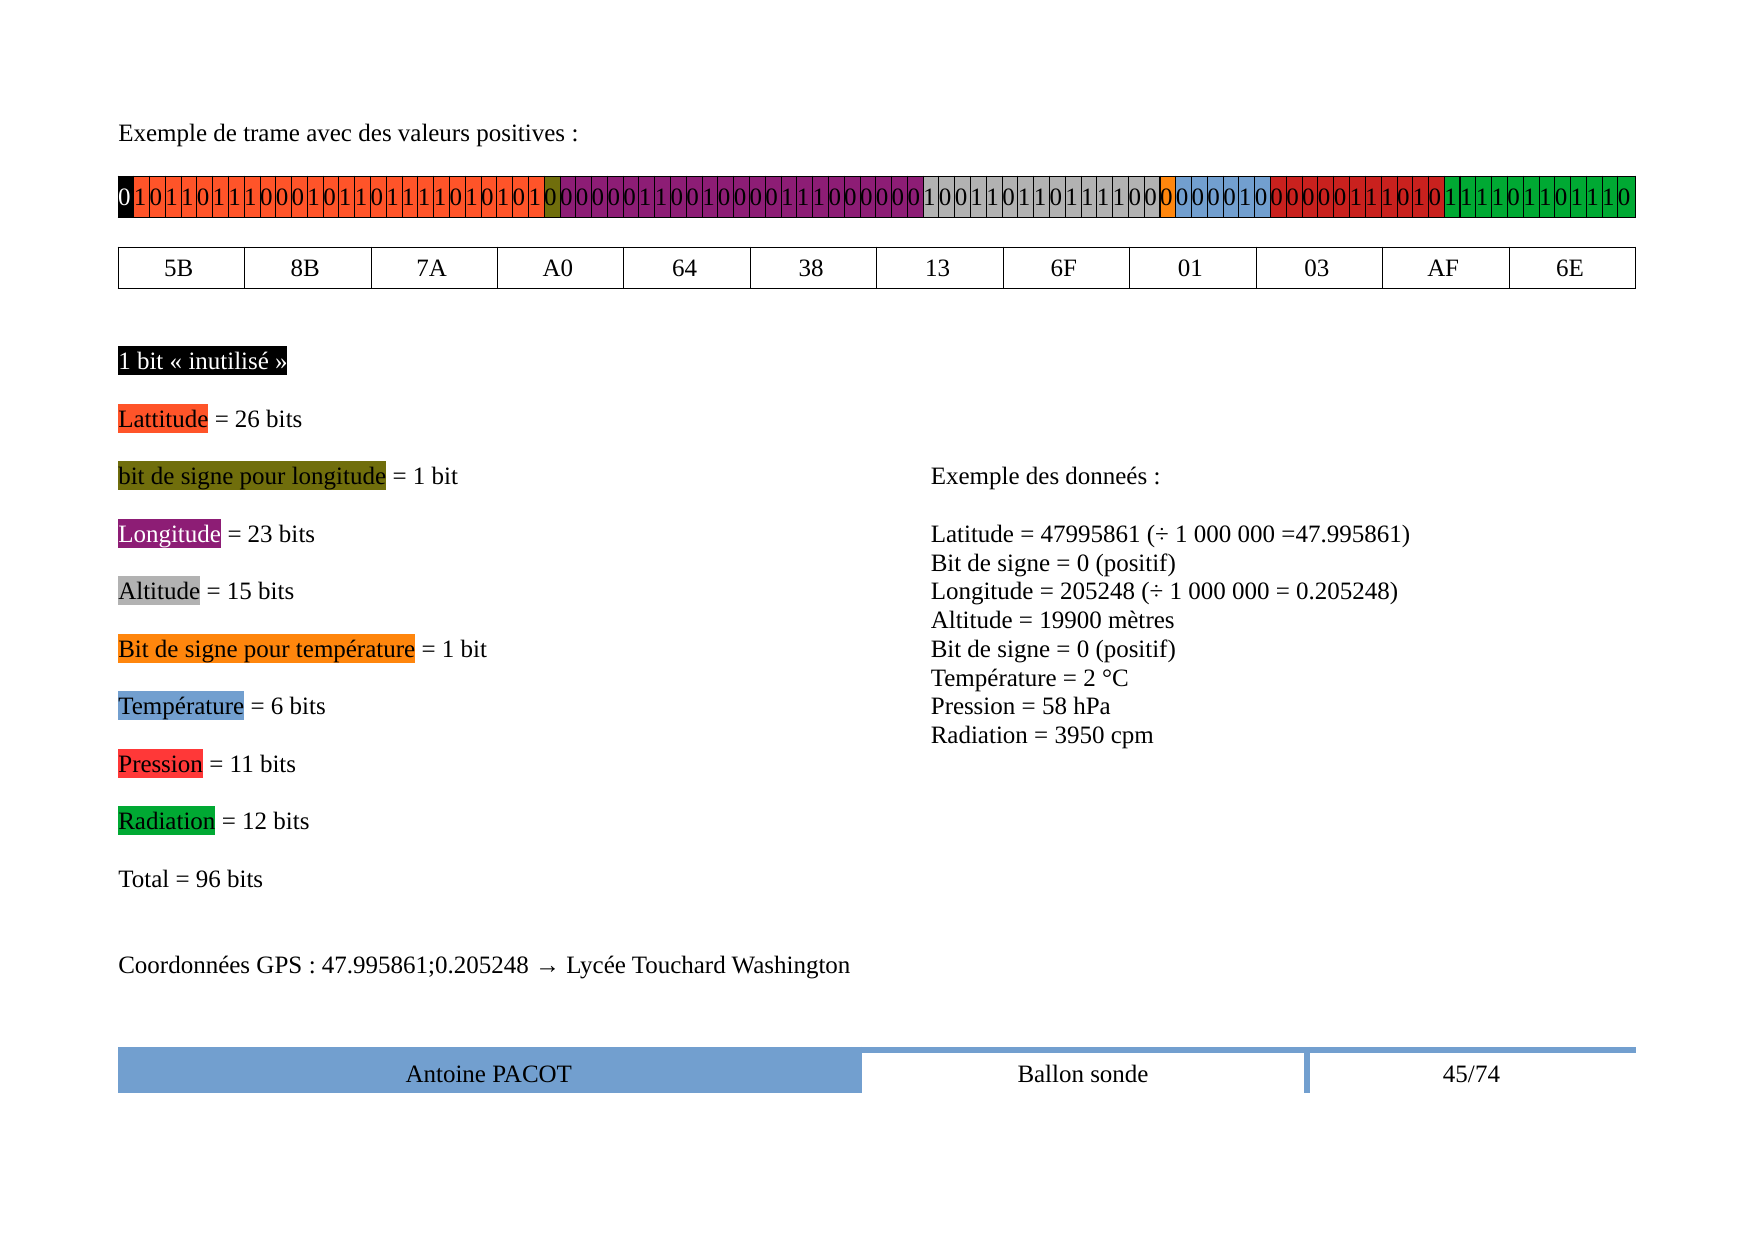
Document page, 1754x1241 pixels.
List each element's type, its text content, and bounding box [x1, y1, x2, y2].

table_header 0 [371, 177, 386, 217]
table_header 7A [372, 248, 497, 288]
table_header 1 [1524, 177, 1539, 217]
table_header 6E [1510, 248, 1635, 288]
table_header 0 [1287, 177, 1302, 217]
table_header 1 [497, 177, 512, 217]
text Altitude = 15 bits Longitude = 205248 (÷ 1 000 000 = 0.205248) [118, 576, 1636, 605]
table_header 1 [703, 177, 717, 217]
text Bit de signe pour température = 1 bit Bit de signe = 0 (positif) [118, 634, 1636, 663]
text Exemple de trame avec des valeurs positives : [118, 118, 1636, 147]
table_header 0 [624, 177, 638, 217]
text Longitude = 23 bits Latitude = 47995861 (÷ 1 000 000 =47.995861) [118, 519, 1636, 548]
table_header 38 [751, 248, 876, 288]
table_header 0 [324, 177, 338, 217]
table_header 0 [150, 177, 165, 217]
table_header 1 [403, 177, 417, 217]
table_header 1 [971, 177, 986, 217]
table_header 0 [1429, 177, 1444, 217]
table_header 1 [1540, 177, 1554, 217]
table_header 0 [197, 177, 212, 217]
table_header 0 [292, 177, 307, 217]
table_header 1 [655, 177, 670, 217]
table_header 0 [955, 177, 970, 217]
table_header 1 [339, 177, 354, 217]
table_header 0 [750, 177, 765, 217]
table_header 0 [939, 177, 954, 217]
table_header 0 [513, 177, 528, 217]
table_header 1 [987, 177, 1002, 217]
table_header A0 [498, 248, 623, 288]
table_header AF [1383, 248, 1509, 288]
table_header 0 [766, 177, 781, 217]
table_header 1 [418, 177, 433, 217]
table_header 1 [1350, 177, 1365, 217]
table_header 1 [1382, 177, 1397, 217]
table_header 1 [1413, 177, 1428, 217]
table_header 0 [450, 177, 465, 217]
table_header 0 [1208, 177, 1223, 217]
table_header 1 [229, 177, 244, 217]
table_header 0 [482, 177, 496, 217]
table_header 1 [797, 177, 812, 217]
table_header 1 [434, 177, 449, 217]
table_header 0 [1508, 177, 1523, 217]
table_header 0 [1003, 177, 1017, 217]
table_header 8B [245, 248, 371, 288]
table_header 64 [624, 248, 750, 288]
text Température = 6 bits Pression = 58 hPa [118, 691, 1636, 720]
table_header 0 [908, 177, 923, 217]
table_header 0 [1129, 177, 1144, 217]
table_header 0 [1303, 177, 1317, 217]
table_header 1 [924, 177, 938, 217]
text 1 bit « inutilisé » [118, 346, 1636, 375]
table_header 0 [276, 177, 291, 217]
table_header 1 [529, 177, 544, 217]
table_header 0 [561, 177, 575, 217]
table_header 0 [1176, 177, 1191, 217]
table_header 0 [1271, 177, 1286, 217]
table_header 0 [718, 177, 733, 217]
table_header 0 [1555, 177, 1570, 217]
table_header 0 [261, 177, 275, 217]
table_header 1 [387, 177, 402, 217]
table_header 1 [182, 177, 196, 217]
table_header 1 [813, 177, 828, 217]
table_header 0 [1224, 177, 1238, 217]
table_header 0 [1192, 177, 1207, 217]
text Pression = 11 bits [118, 749, 1636, 778]
table_header 1 [466, 177, 481, 217]
text Température = 2 °C [118, 663, 1636, 691]
text Total = 96 bits [118, 864, 1636, 893]
table_header 0 [576, 177, 591, 217]
table_header 0 [1255, 177, 1270, 217]
table_header 1 [1097, 177, 1112, 217]
table_header 1 [639, 177, 654, 217]
table_header 0 [734, 177, 749, 217]
table_header 1 [782, 177, 796, 217]
table_header 1 [213, 177, 228, 217]
table_header 1 [355, 177, 370, 217]
table_header 1 [1034, 177, 1049, 217]
table_header 1 [1587, 177, 1602, 217]
table_header 01 [1130, 248, 1256, 288]
table_header 1 [308, 177, 323, 217]
table_header 0 [119, 177, 133, 217]
table_header 1 [1603, 177, 1617, 217]
table_header 1 [134, 177, 149, 217]
table_header 0 [892, 177, 907, 217]
table_header 1 [1018, 177, 1033, 217]
table_header 1 [1492, 177, 1507, 217]
table_header 0 [1618, 177, 1635, 217]
table_header 0 [592, 177, 607, 217]
table_header 0 [545, 177, 560, 217]
text bit de signe pour longitude = 1 bit Exemple des donneés : [118, 461, 1636, 490]
table_header 0 [1161, 177, 1175, 217]
table_header 5B [119, 248, 244, 288]
table_header 1 [166, 177, 181, 217]
table_header 0 [1334, 177, 1349, 217]
table_header 1 [1239, 177, 1254, 217]
table_header 1 [1476, 177, 1491, 217]
text Lattitude = 26 bits [118, 404, 1636, 433]
table_header 0 [845, 177, 860, 217]
text Radiation = 12 bits [118, 806, 1636, 835]
table_header 03 [1257, 248, 1382, 288]
text Coordonnées GPS : 47.995861;0.205248 → Lycée Touchard Washington [118, 950, 1636, 979]
table_header 1 [1571, 177, 1586, 217]
table_header 0 [1145, 177, 1159, 217]
table_header 0 [1050, 177, 1065, 217]
table_header 0 [671, 177, 686, 217]
table_header 1 [1366, 177, 1381, 217]
text Altitude = 19900 mètres [118, 605, 1636, 634]
table_header 1 [1445, 177, 1459, 217]
text Bit de signe = 0 (positif) [118, 548, 1636, 576]
table_header 13 [877, 248, 1003, 288]
table_header 0 [1318, 177, 1333, 217]
table_header 1 [245, 177, 260, 217]
table_header 6F [1004, 248, 1129, 288]
table_header 0 [687, 177, 702, 217]
table_header 1 [1461, 177, 1475, 217]
text Radiation = 3950 cpm [118, 720, 1636, 749]
table_header 0 [608, 177, 623, 217]
table_header 0 [829, 177, 844, 217]
table_header 0 [1398, 177, 1412, 217]
table_header 0 [876, 177, 891, 217]
table_header 1 [1082, 177, 1096, 217]
table_header 1 [1066, 177, 1081, 217]
table_header 0 [861, 177, 875, 217]
table_header 1 [1113, 177, 1128, 217]
